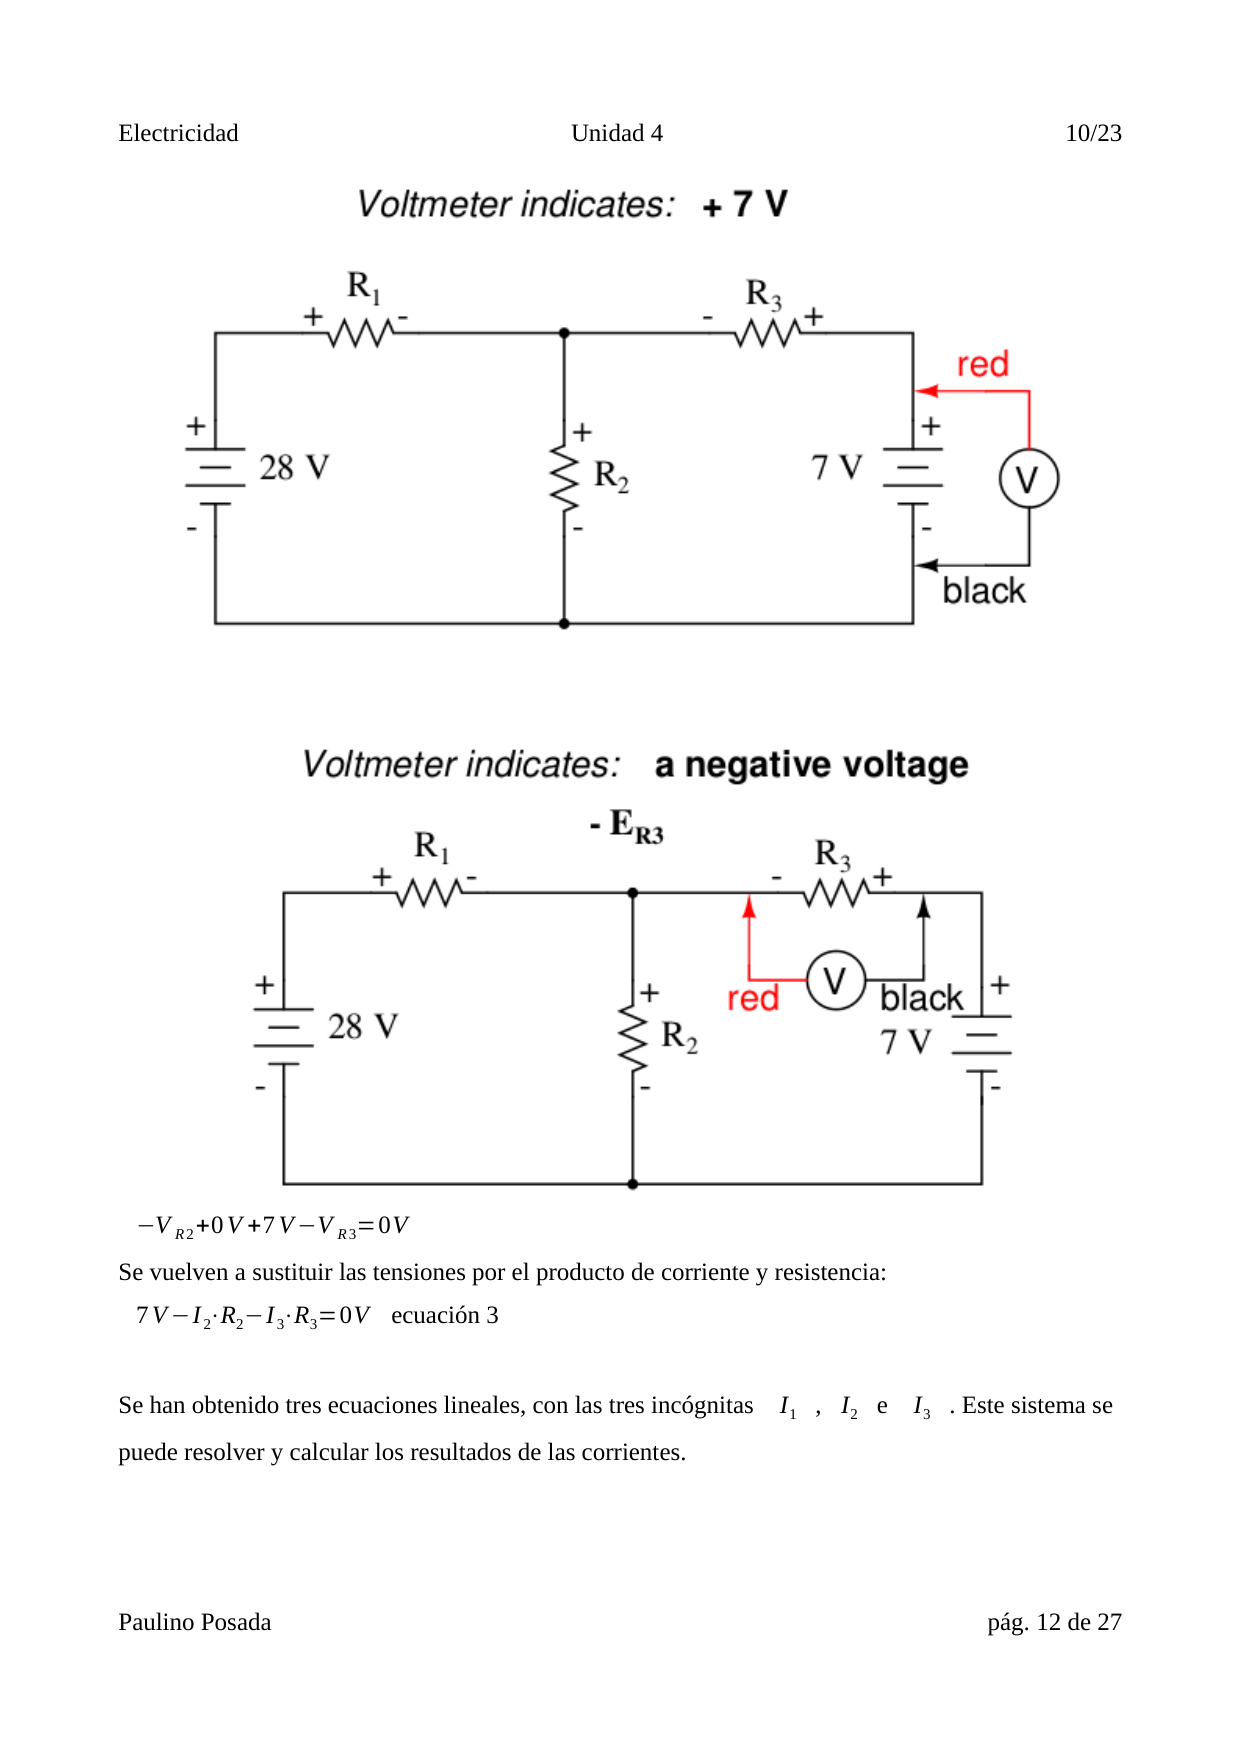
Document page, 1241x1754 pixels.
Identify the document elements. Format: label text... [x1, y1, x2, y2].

picture [214, 737, 1026, 1203]
text Se han obtenido tres ecuaciones lineales, con las tres incógnitas ,e . Este sistema se puede resolver y calcular los resultados de las corrientes. [118, 1390, 1122, 1466]
text Se vuelven a sustituir las tensiones por el producto de corriente y resistencia: [118, 1257, 1122, 1286]
picture [172, 176, 1068, 653]
text ecuación 3 [118, 1300, 1122, 1333]
